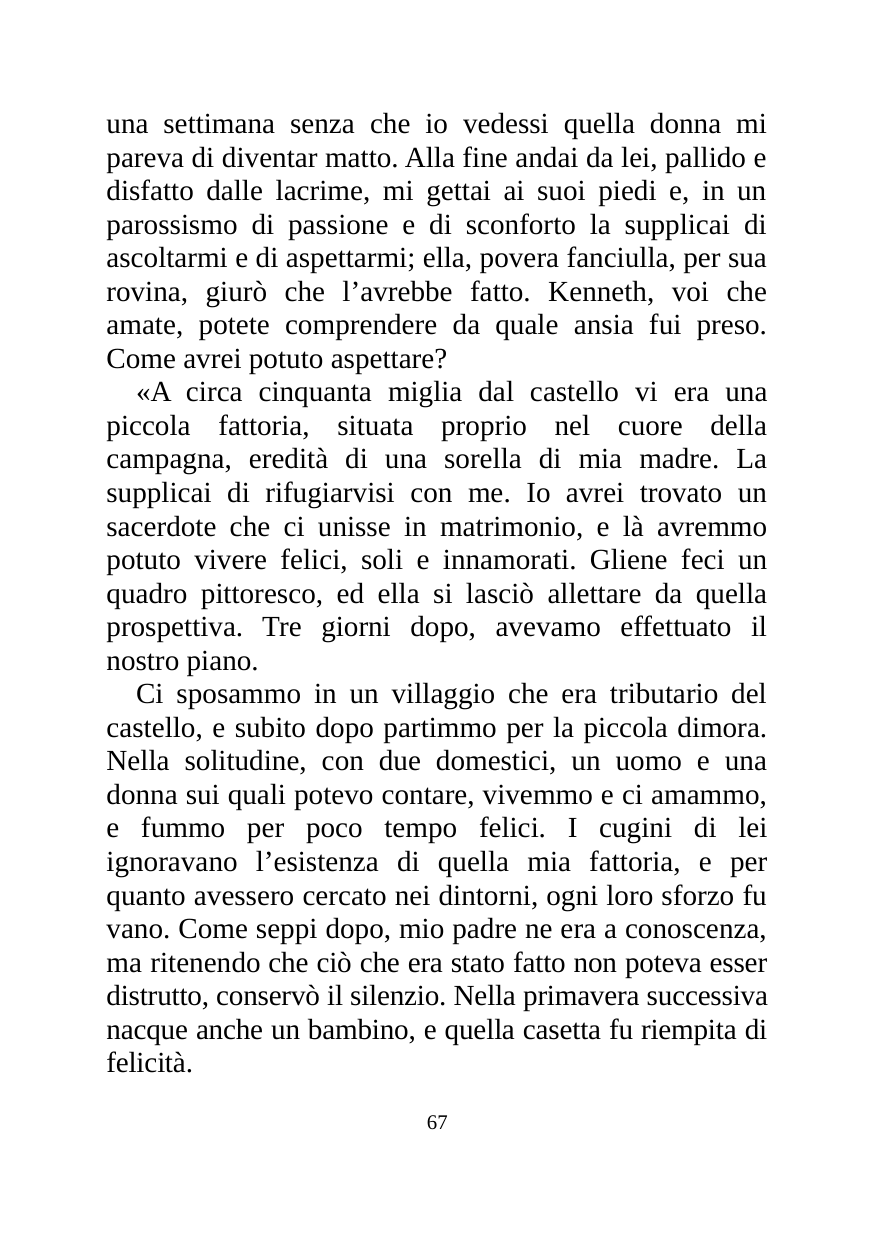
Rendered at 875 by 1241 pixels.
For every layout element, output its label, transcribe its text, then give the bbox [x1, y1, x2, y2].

text una settimana senza che io vedessi quella donna mi pareva di diventar matto. Alla fine andai da lei, pallido e disfatto dalle lacrime, mi gettai ai suoi piedi e, in un parossismo di passione e di sconforto la supplicai di ascoltarmi e di aspettarmi; ella, povera fanciulla, per sua rovina, giurò che l’avrebbe fatto. Kenneth, voi che amate, potete comprendere da quale ansia fui preso. Come avrei potuto aspettare? [106, 106, 768, 374]
text «A circa cinquanta miglia dal castello vi era una piccola fattoria, situata proprio nel cuore della campagna, eredità di una sorella di mia madre. La supplicai di rifugiarvisi con me. Io avrei trovato un sacerdote che ci unisse in matrimonio, e là avremmo potuto vivere felici, soli e innamorati. Gliene feci un quadro pittoresco, ed ella si lasciò allettare da quella prospettiva. Tre giorni dopo, avevamo effettuato il nostro piano. [106, 374, 768, 676]
text Ci sposammo in un villaggio che era tributario del castello, e subito dopo partimmo per la piccola dimora. Nella solitudine, con due domestici, un uomo e una donna sui quali potevo contare, vivemmo e ci amammo, e fummo per poco tempo felici. I cugini di lei ignoravano l’esistenza di quella mia fattoria, e per quanto avessero cercato nei dintorni, ogni loro sforzo fu vano. Come seppi dopo, mio padre ne era a conoscenza, ma ritenendo che ciò che era stato fatto non poteva esser distrutto, conservò il silenzio. Nella primavera successiva nacque anche un bambino, e quella casetta fu riempita di felicità. [106, 676, 768, 1079]
